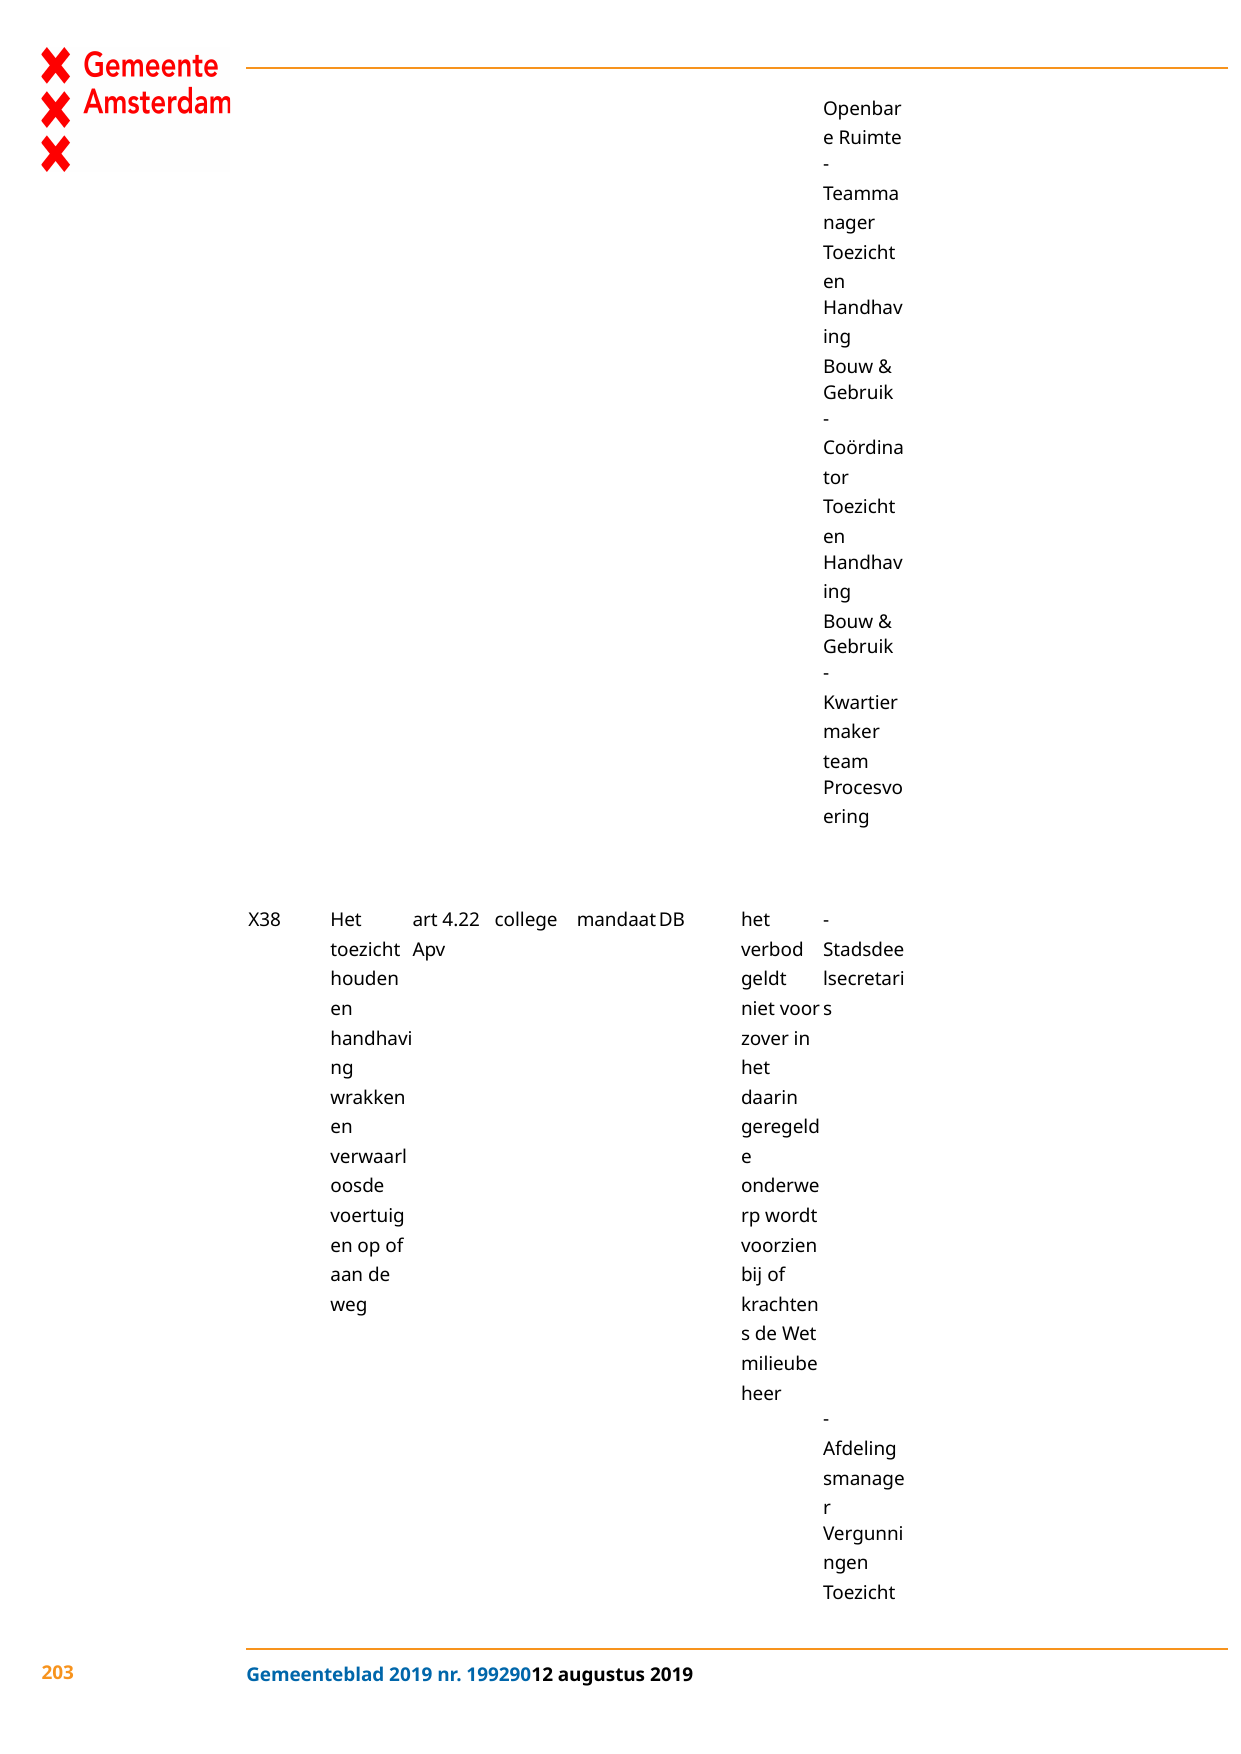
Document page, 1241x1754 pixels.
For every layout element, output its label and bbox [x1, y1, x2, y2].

picture [41, 47, 231, 172]
